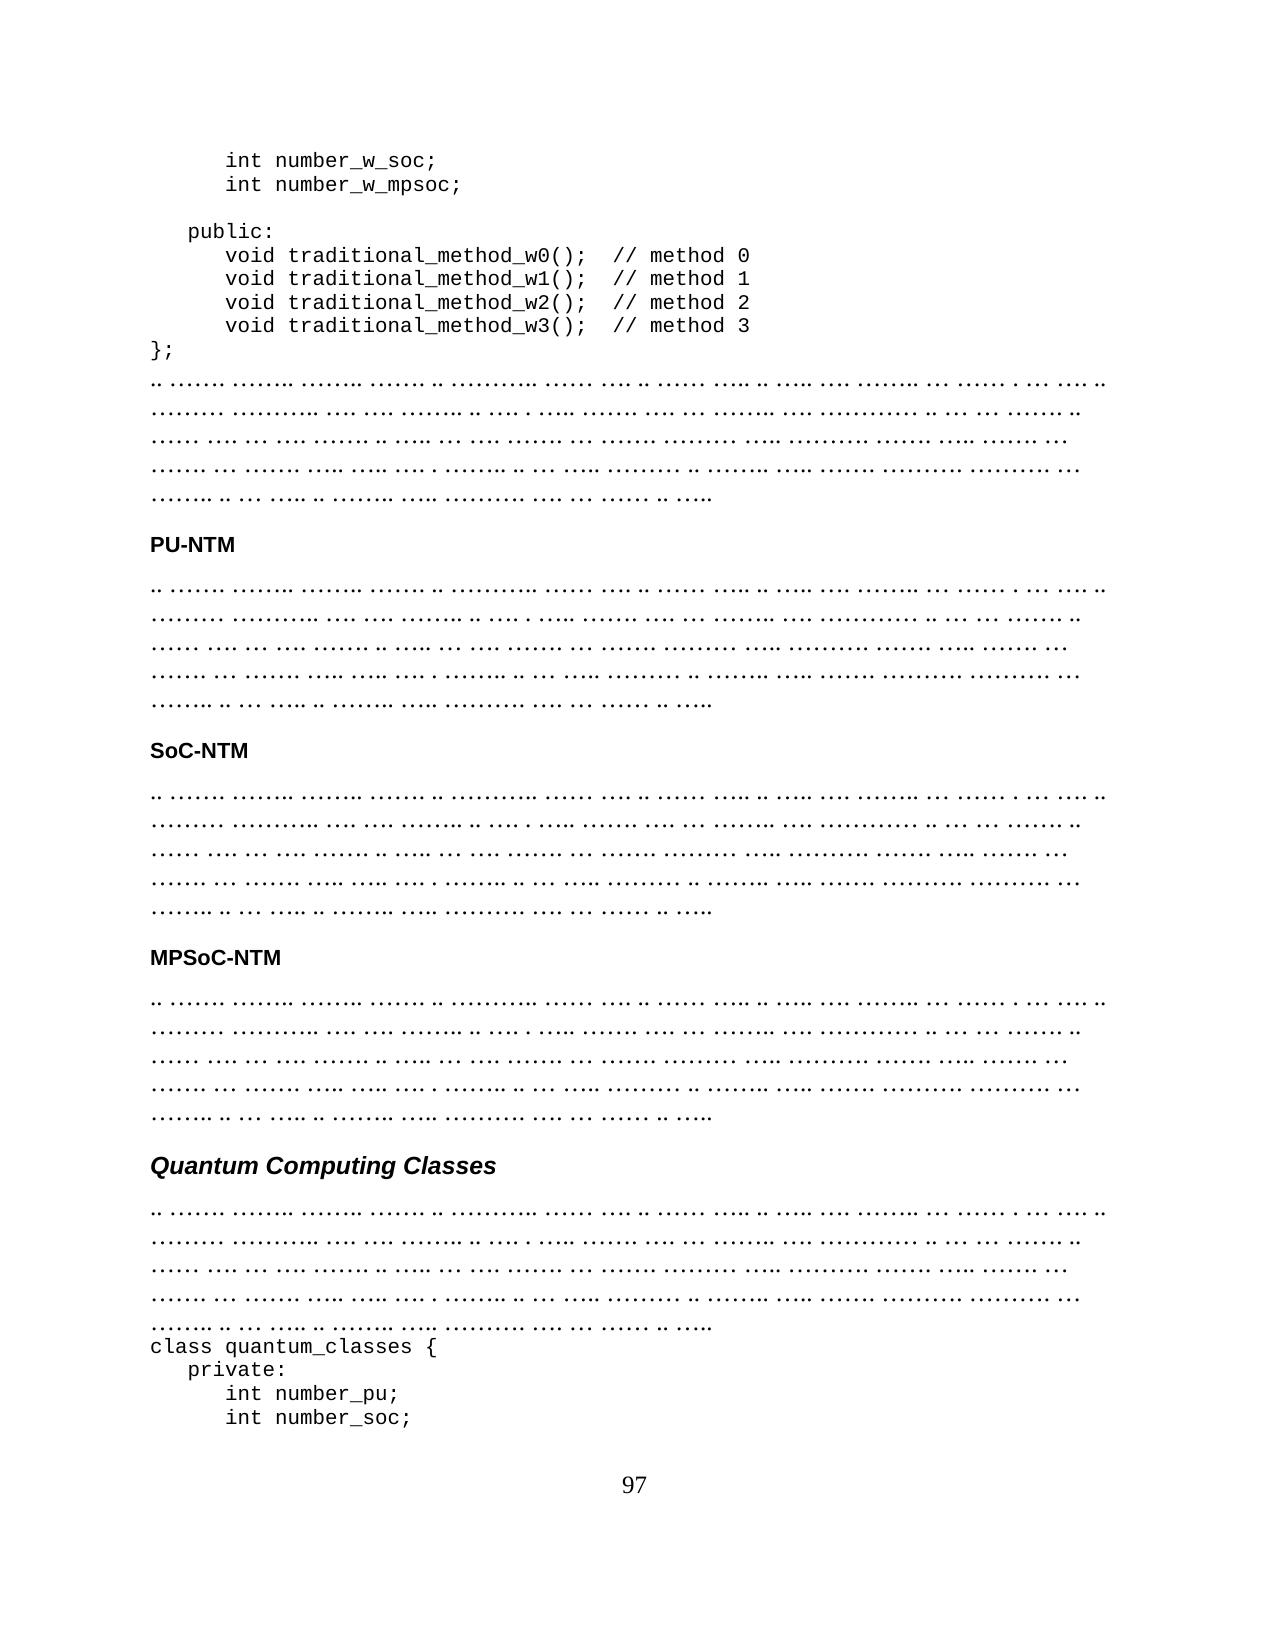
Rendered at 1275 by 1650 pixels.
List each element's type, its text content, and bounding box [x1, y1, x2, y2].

subtitle SoC-NTM [150, 738, 1125, 763]
text .. ……. …….. …….. ……. .. ……….. …… …. .. …… ….. .. ….. …. …….. … …… . … …. .. ……… ……….. …. …. …….. .. …. . ….. ……. …. … …….. …. ………… .. … … ……. .. …… …. … …. ……. .. ….. … …. ……. … ……. ……… ….. ………. ……. ….. ……. … ……. … ……. ….. ….. …. . …….. .. … ….. ……… .. …….. ….. ……. ………. ………. … …….. .. … ….. .. …….. ….. ………. …. … …… .. ….. [150, 776, 1125, 919]
text class quantum_classes { [150, 1336, 1125, 1359]
text public: [150, 221, 1125, 244]
subtitle Quantum Computing Classes [150, 1151, 1125, 1179]
text int number_w_mpsoc; [150, 174, 1125, 197]
text private: [150, 1359, 1125, 1383]
text void traditional_method_w0(); // method 0 [150, 244, 1125, 268]
text void traditional_method_w3(); // method 3 [150, 316, 1125, 339]
text void traditional_method_w2(); // method 2 [150, 292, 1125, 316]
text int number_w_soc; [150, 150, 1125, 174]
text .. ……. …….. …….. ……. .. ……….. …… …. .. …… ….. .. ….. …. …….. … …… . … …. .. ……… ……….. …. …. …….. .. …. . ….. ……. …. … …….. …. ………… .. … … ……. .. …… …. … …. ……. .. ….. … …. ……. … ……. ……… ….. ………. ……. ….. ……. … ……. … ……. ….. ….. …. . …….. .. … ….. ……… .. …….. ….. ……. ………. ………. … …….. .. … ….. .. …….. ….. ………. …. … …… .. ….. [150, 363, 1125, 507]
text }; [150, 339, 1125, 363]
text void traditional_method_w1(); // method 1 [150, 268, 1125, 292]
subtitle PU-NTM [150, 532, 1125, 557]
text .. ……. …….. …….. ……. .. ……….. …… …. .. …… ….. .. ….. …. …….. … …… . … …. .. ……… ……….. …. …. …….. .. …. . ….. ……. …. … …….. …. ………… .. … … ……. .. …… …. … …. ……. .. ….. … …. ……. … ……. ……… ….. ………. ……. ….. ……. … ……. … ……. ….. ….. …. . …….. .. … ….. ……… .. …….. ….. ……. ………. ………. … …….. .. … ….. .. …….. ….. ………. …. … …… .. ….. [150, 569, 1125, 713]
text int number_pu; [150, 1383, 1125, 1407]
subtitle MPSoC-NTM [150, 944, 1125, 970]
text int number_soc; [150, 1407, 1125, 1430]
text .. ……. …….. …….. ……. .. ……….. …… …. .. …… ….. .. ….. …. …….. … …… . … …. .. ……… ……….. …. …. …….. .. …. . ….. ……. …. … …….. …. ………… .. … … ……. .. …… …. … …. ……. .. ….. … …. ……. … ……. ……… ….. ………. ……. ….. ……. … ……. … ……. ….. ….. …. . …….. .. … ….. ……… .. …….. ….. ……. ………. ………. … …….. .. … ….. .. …….. ….. ………. …. … …… .. ….. [150, 982, 1125, 1126]
text .. ……. …….. …….. ……. .. ……….. …… …. .. …… ….. .. ….. …. …….. … …… . … …. .. ……… ……….. …. …. …….. .. …. . ….. ……. …. … …….. …. ………… .. … … ……. .. …… …. … …. ……. .. ….. … …. ……. … ……. ……… ….. ………. ……. ….. ……. … ……. … ……. ….. ….. …. . …….. .. … ….. ……… .. …….. ….. ……. ………. ………. … …….. .. … ….. .. …….. ….. ………. …. … …… .. ….. [150, 1192, 1125, 1336]
